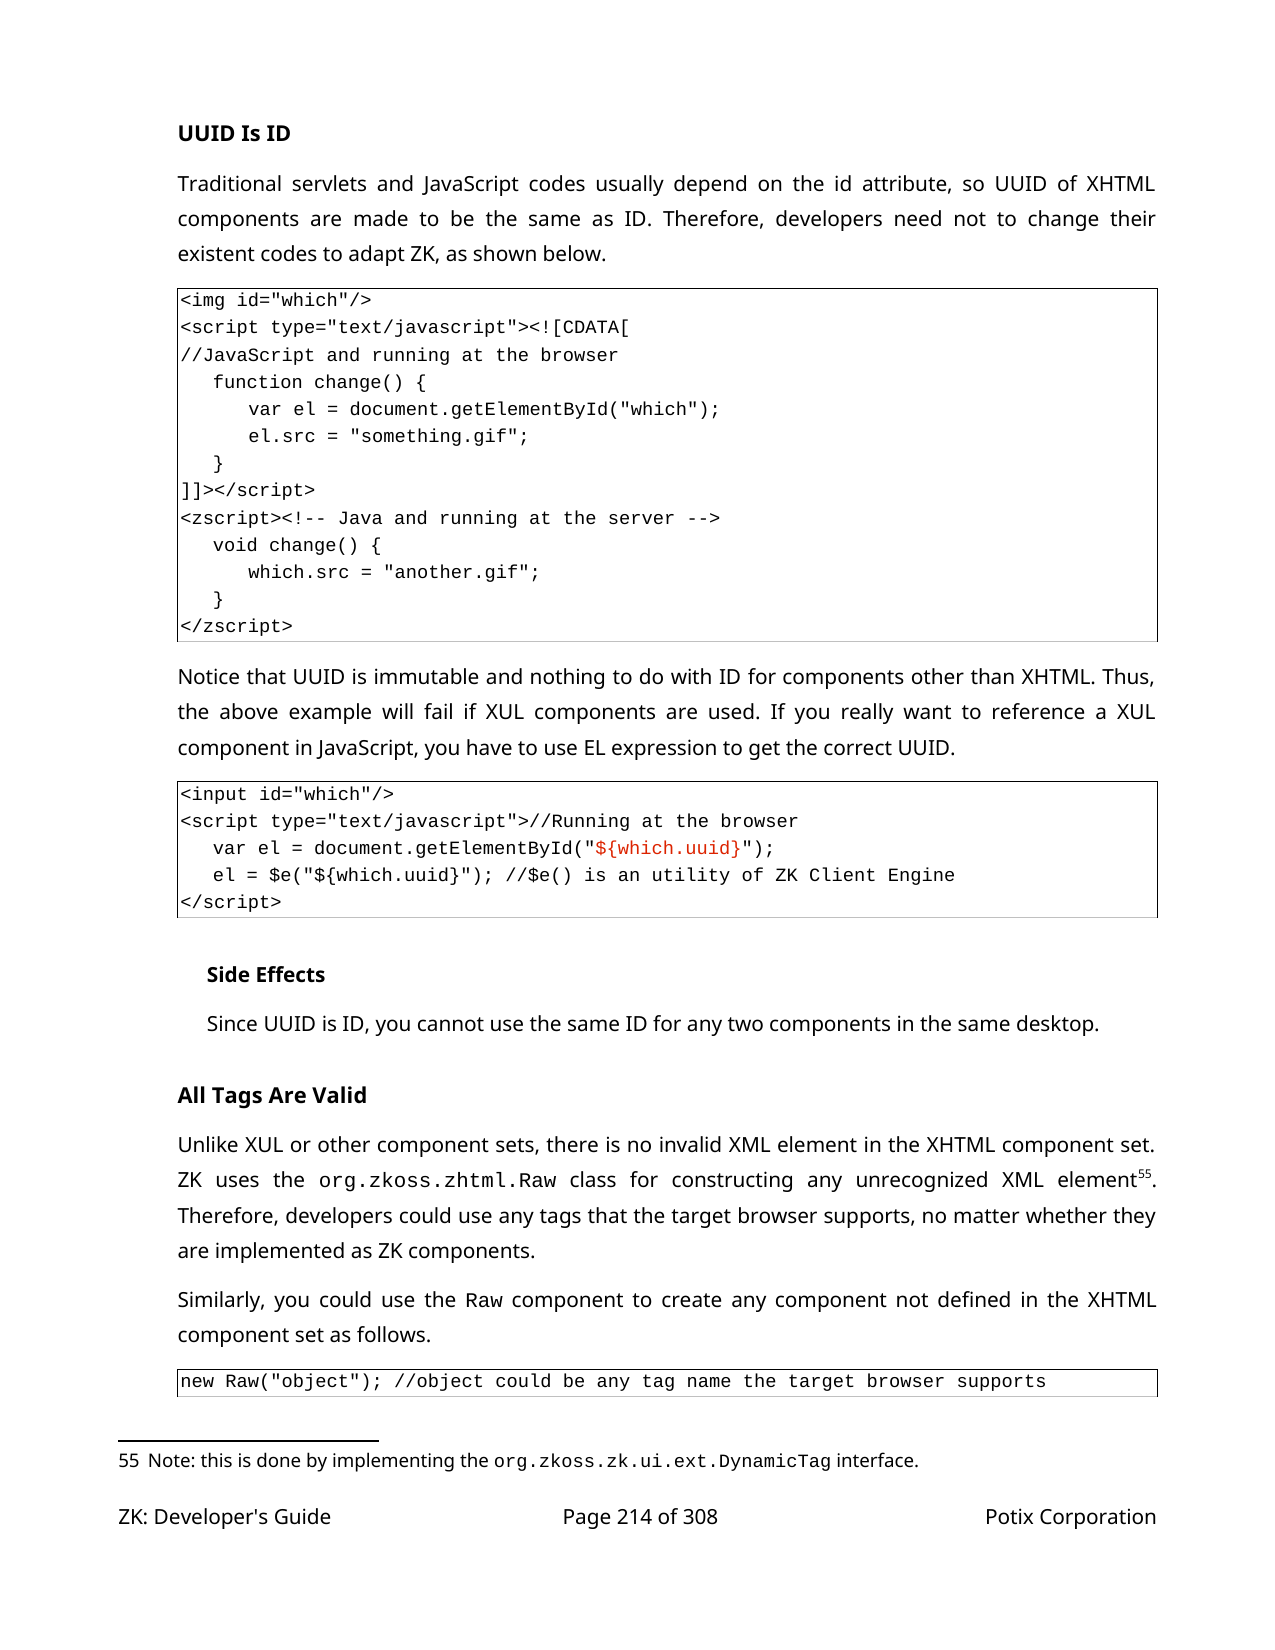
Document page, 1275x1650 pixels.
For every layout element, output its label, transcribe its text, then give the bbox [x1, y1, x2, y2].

text <script type="text/javascript"><![CDATA[ [178, 315, 1157, 339]
subtitle All Tags Are Valid [177, 1079, 1157, 1109]
text Note: this is done by implementing the org.zkoss.zk.ui.ext.DynamicTag interface. [118, 1447, 1157, 1473]
text </script> [178, 890, 1157, 917]
text Similarly, you could use the Raw component to create any component not defined in the XHTML component set as follows. [177, 1285, 1157, 1349]
text <input id="which"/> [178, 782, 1157, 806]
text Unlike XUL or other component sets, there is no invalid XML element in the XHTML component set. ZK uses the org.zkoss.zhtml.Raw class for constructing any unrecognized XML element. Therefore, developers could use any tags that the target browser supports, no matter whether they are implemented as ZK components. [177, 1130, 1157, 1264]
subtitle UUID Is ID [177, 118, 1157, 148]
text new Raw("object"); //object could be any tag name the target browser supports [178, 1370, 1157, 1396]
text Since UUID is ID, you cannot use the same ID for any two components in the same desktop. [207, 1009, 1157, 1037]
text var el = document.getElementById("which"); [178, 397, 1157, 421]
text </zscript> [178, 614, 1157, 641]
text el = $e("${which.uuid}"); //$e() is an utility of ZK Client Engine [178, 863, 1157, 887]
text } [178, 451, 1157, 475]
text <img id="which"/> [178, 289, 1157, 312]
text //JavaScript and running at the browser [178, 342, 1157, 367]
text which.src = "another.gif"; [178, 560, 1157, 584]
text Traditional servlets and JavaScript codes usually depend on the id attribute, so UUID of XHTML components are made to be the same as ID. Therefore, developers need not to change their existent codes to adapt ZK, as shown below. [177, 169, 1157, 267]
text <script type="text/javascript">//Running at the browser [178, 809, 1157, 833]
text } [178, 587, 1157, 611]
text void change() { [178, 533, 1157, 557]
subtitle Side Effects [207, 960, 1157, 988]
text function change() { [178, 369, 1157, 394]
text Notice that UUID is immutable and nothing to do with ID for components other than XHTML. Thus, the above example will fail if XUL components are used. If you really want to reference a XUL component in JavaScript, you have to use EL expression to get the correct UUID. [177, 662, 1157, 761]
text var el = document.getElementById("${which.uuid}"); [178, 836, 1157, 860]
text <zscript><!-- Java and running at the server --> [178, 506, 1157, 530]
text el.src = "something.gif"; [178, 424, 1157, 448]
text ]]></script> [178, 478, 1157, 503]
